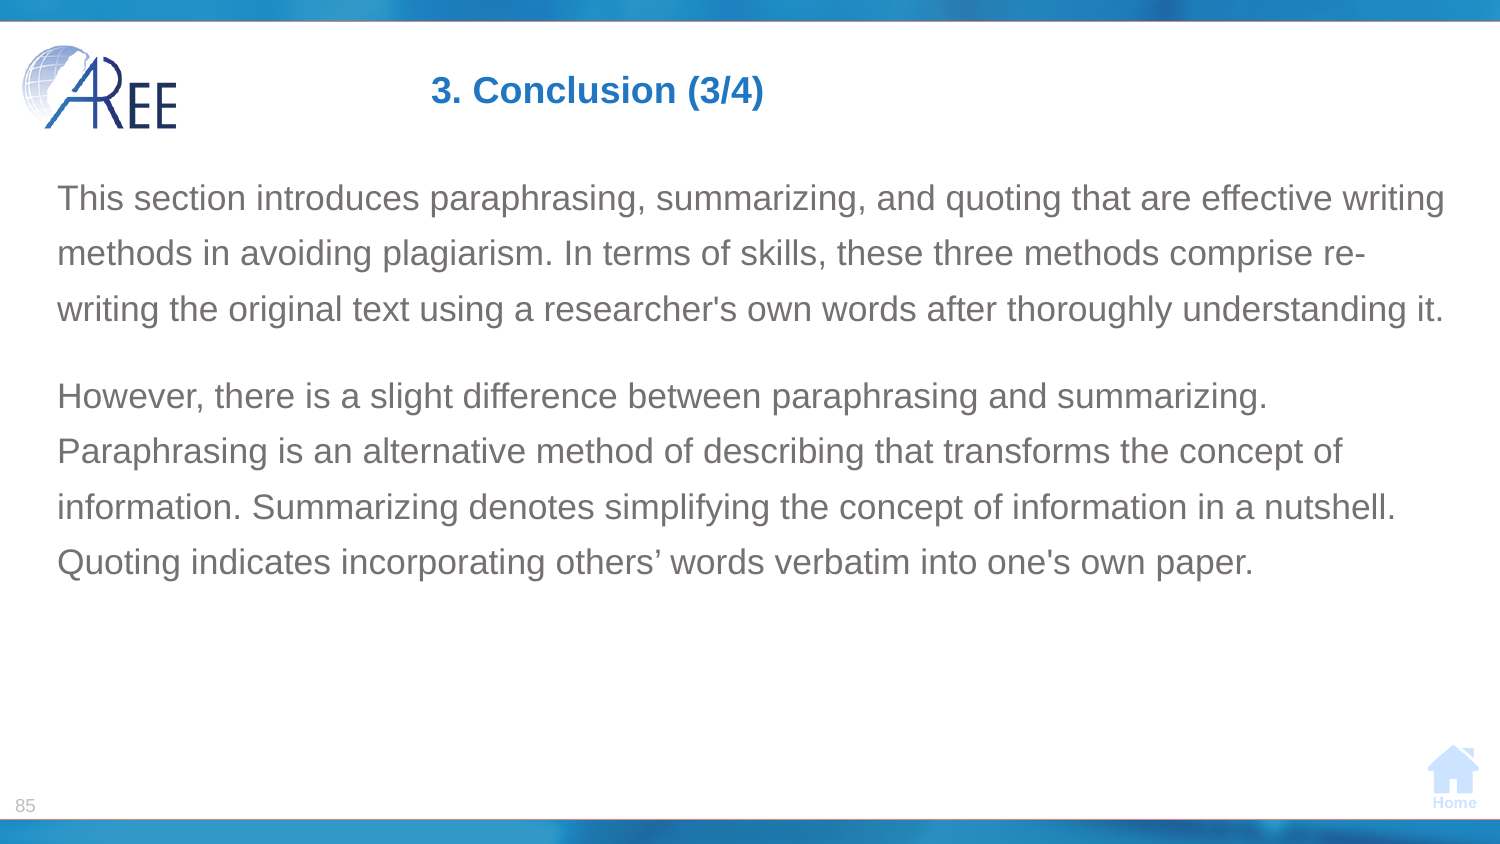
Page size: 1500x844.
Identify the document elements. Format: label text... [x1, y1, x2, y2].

title 3. Conclusion (3/4) [415, 63, 1466, 155]
list This section introduces paraphrasing, summarizing, and quoting that are effective writing methods in avoiding plagiarism. In terms of skills, these three methods comprise re-writing the original text using a researcher's own words after thoroughly understanding it. However, there is a slight difference between paraphrasing and summarizing. Paraphrasing is an alternative method of describing that transforms the concept of information. Summarizing denotes simplifying the concept of information in a nutshell. Quoting indicates incorporating others’ words verbatim into one's own paper. [42, 154, 1465, 783]
text_box 85 [0, 782, 338, 827]
